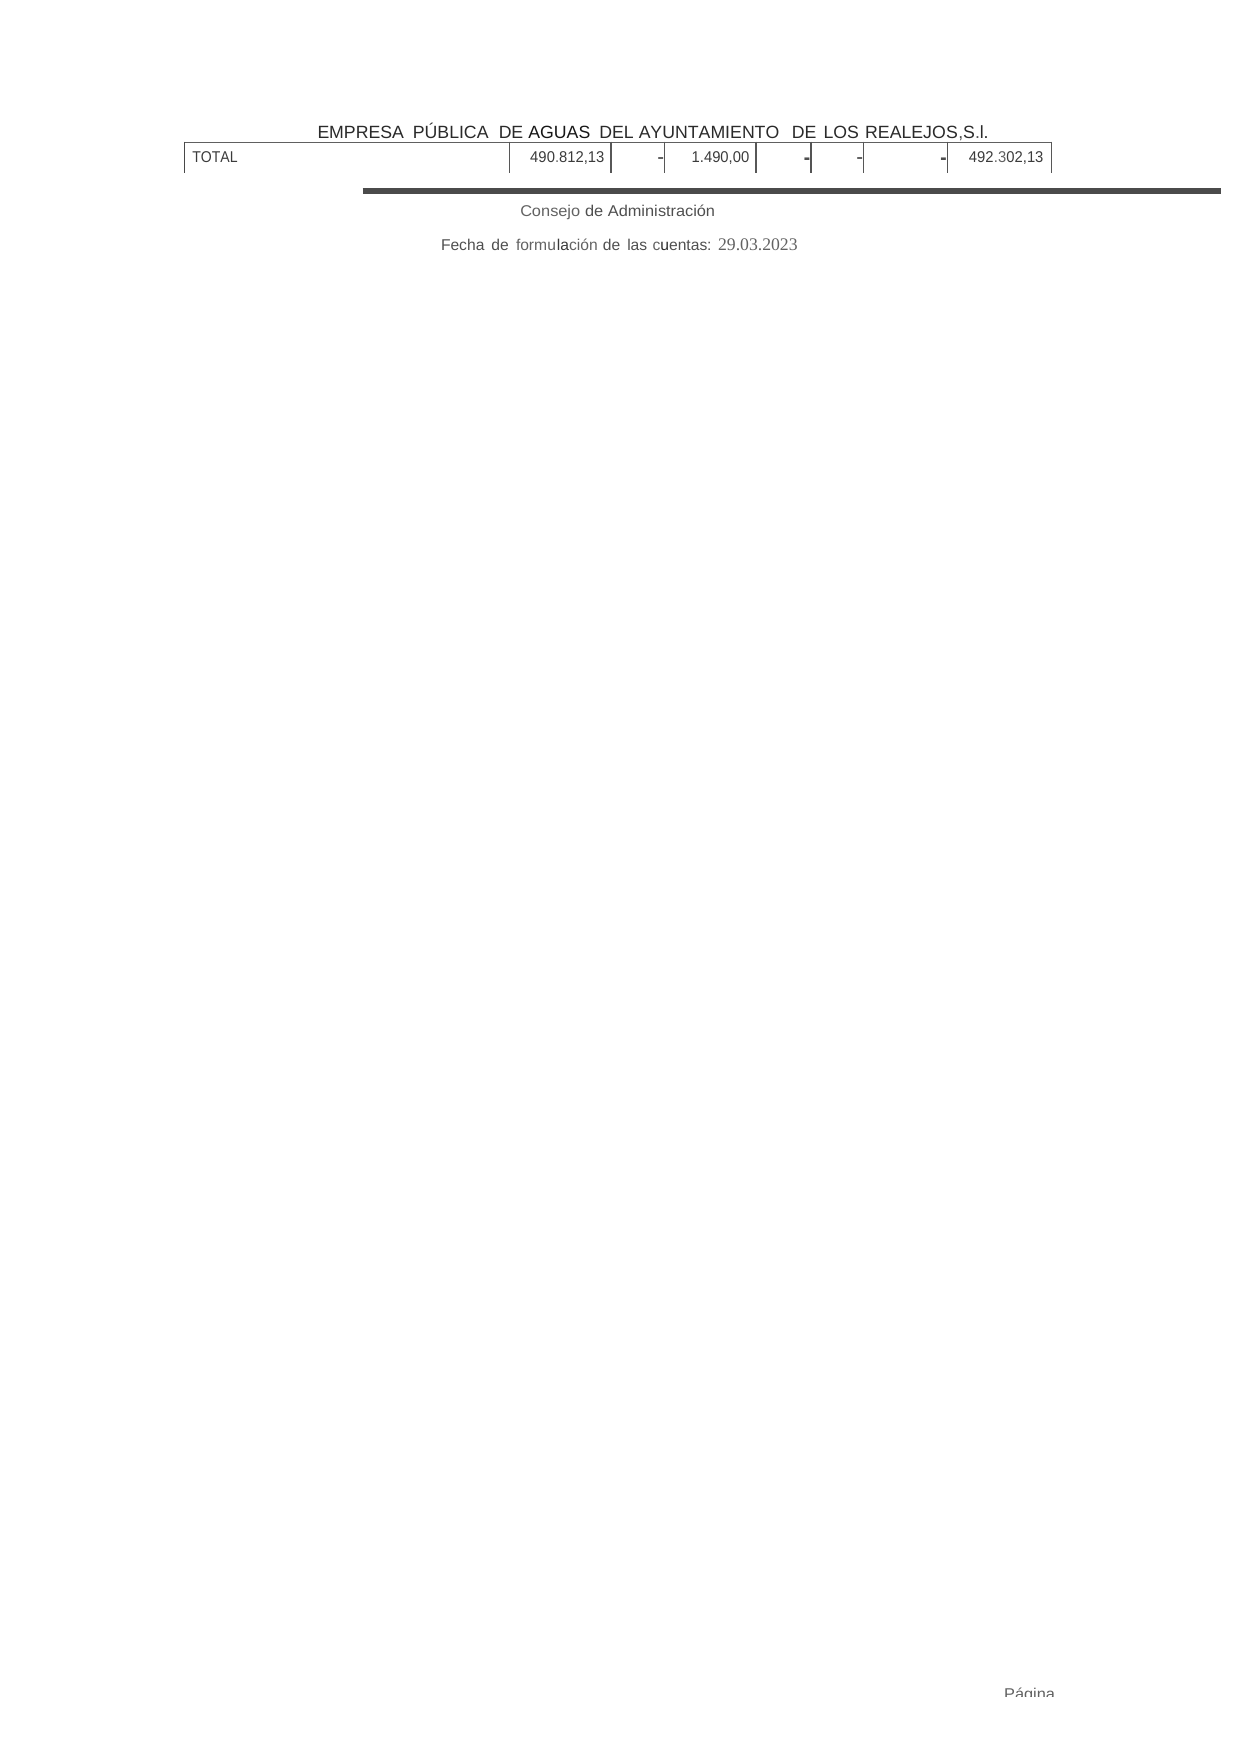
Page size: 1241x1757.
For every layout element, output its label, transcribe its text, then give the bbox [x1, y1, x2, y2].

table_cell 490.812,13 [510, 144, 610, 173]
table_cell 492.302,13 [948, 143, 1051, 173]
text Fecha de formulación de las cuentas: 29.03.2023 [173, 233, 1065, 254]
table_cell . [864, 144, 947, 173]
table_cell 1.490,00 [665, 144, 755, 173]
table_cell . [812, 144, 863, 173]
table_cell TOTAL [185, 143, 509, 173]
table_cell . [612, 144, 664, 173]
table_cell . [757, 144, 810, 173]
text Consejo de Administración [173, 201, 1062, 219]
